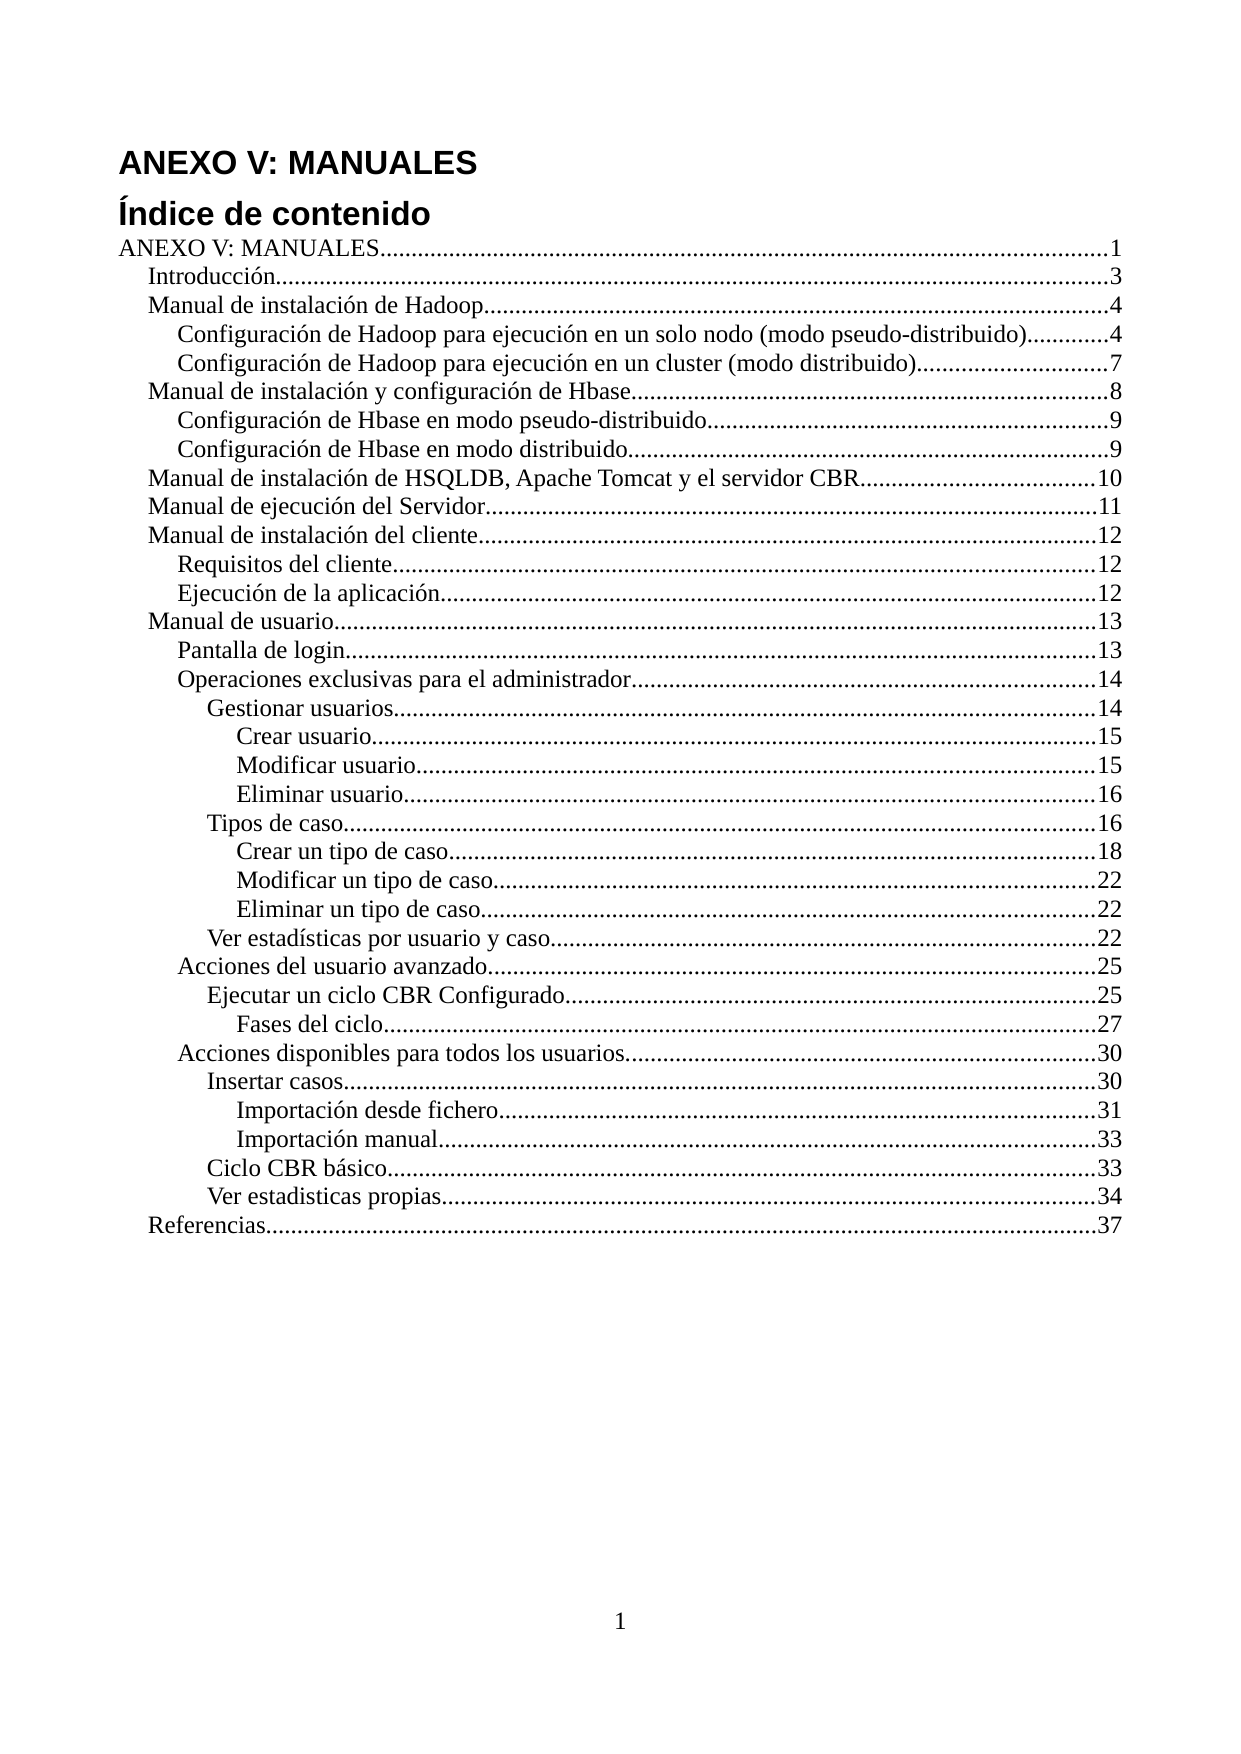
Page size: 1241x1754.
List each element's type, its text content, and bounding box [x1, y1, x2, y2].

text Manual de instalación de HSQLDB, Apache Tomcat y el servidor CBR 10 [148, 463, 1122, 491]
subtitle Índice de contenido [118, 194, 1122, 233]
text Modificar usuario 15 [236, 750, 1122, 779]
text Eliminar usuario 16 [236, 779, 1122, 808]
text Ver estadisticas propias 34 [207, 1181, 1122, 1210]
text Configuración de Hbase en modo distribuido 9 [177, 434, 1122, 463]
text Insertar casos 30 [207, 1066, 1122, 1095]
text Pantalla de login 13 [177, 635, 1122, 664]
text Manual de usuario 13 [148, 606, 1122, 635]
subtitle ANEXO V: MANUALES [118, 143, 1122, 182]
text Manual de ejecución del Servidor 11 [148, 491, 1122, 520]
text Importación desde fichero 31 [236, 1095, 1122, 1124]
text Requisitos del cliente 12 [177, 549, 1122, 578]
text Ejecución de la aplicación 12 [177, 578, 1122, 606]
text Crear usuario 15 [236, 721, 1122, 750]
text ANEXO V: MANUALES 1 [118, 233, 1122, 261]
text Configuración de Hbase en modo pseudo-distribuido 9 [177, 405, 1122, 434]
text Ciclo CBR básico 33 [207, 1153, 1122, 1181]
text Crear un tipo de caso 18 [236, 836, 1122, 865]
text Eliminar un tipo de caso 22 [236, 894, 1122, 923]
text Manual de instalación y configuración de Hbase 8 [148, 376, 1122, 405]
text Ejecutar un ciclo CBR Configurado 25 [207, 980, 1122, 1009]
text Importación manual 33 [236, 1124, 1122, 1153]
text Manual de instalación de Hadoop 4 [148, 290, 1122, 319]
text Configuración de Hadoop para ejecución en un solo nodo (modo pseudo-distribuido) 4 [177, 319, 1122, 348]
text Tipos de caso 16 [207, 808, 1122, 836]
text Referencias 37 [148, 1210, 1122, 1239]
text Acciones del usuario avanzado. 25 [177, 951, 1122, 980]
text Gestionar usuarios 14 [207, 693, 1122, 721]
text Ver estadísticas por usuario y caso 22 [207, 923, 1122, 951]
text Operaciones exclusivas para el administrador 14 [177, 664, 1122, 693]
text Fases del ciclo 27 [236, 1009, 1122, 1038]
text Introducción 3 [148, 261, 1122, 290]
text Acciones disponibles para todos los usuarios. 30 [177, 1038, 1122, 1066]
text Modificar un tipo de caso 22 [236, 865, 1122, 894]
text Manual de instalación del cliente 12 [148, 520, 1122, 549]
text Configuración de Hadoop para ejecución en un cluster (modo distribuido) 7 [177, 348, 1122, 376]
